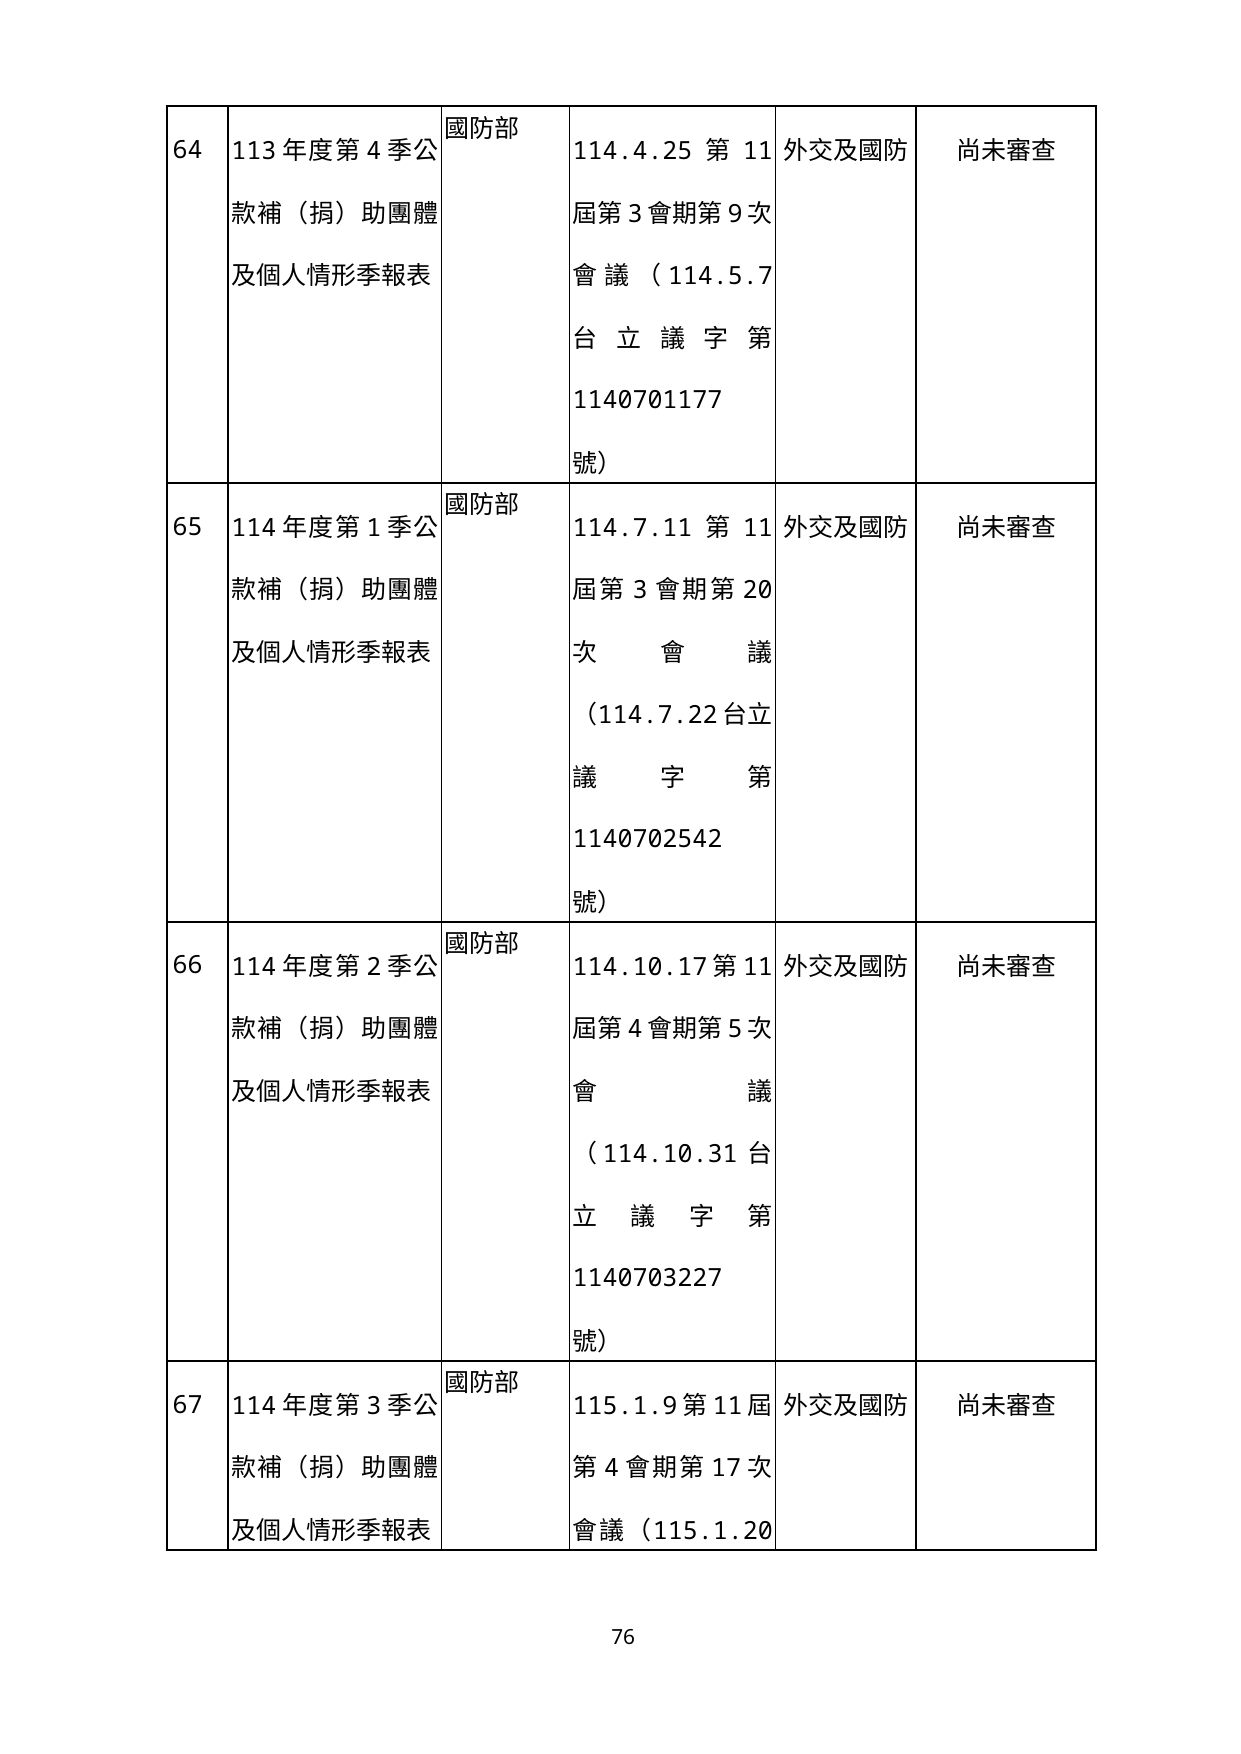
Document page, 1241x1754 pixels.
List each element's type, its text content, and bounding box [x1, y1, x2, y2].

table_cell 國防部 [442, 107, 569, 482]
table_cell 尚未審查 [917, 107, 1095, 482]
table_cell 尚未審查 [917, 923, 1095, 1360]
table_cell 114年度第1季公款補（捐）助團體及個人情形季報表 [229, 484, 441, 921]
table_cell 外交及國防 [776, 923, 915, 1360]
table_cell 國防部 [442, 484, 569, 921]
table_cell 113年度第4季公款補（捐）助團體及個人情形季報表 [229, 107, 441, 482]
table_cell 國防部 [442, 923, 569, 1360]
table_cell [168, 1362, 227, 1549]
table_cell 115.1.9第11屆第4會期第17次會議（115.1.20 [570, 1362, 775, 1549]
table_cell 外交及國防 [776, 1362, 915, 1549]
table_cell 外交及國防 [776, 484, 915, 921]
table_cell 尚未審查 [917, 484, 1095, 921]
table_cell 國防部 [442, 1362, 569, 1549]
table_cell 尚未審查 [917, 1362, 1095, 1549]
table_cell [168, 107, 227, 482]
table_cell 114年度第3季公款補（捐）助團體及個人情形季報表 [229, 1362, 441, 1549]
table_cell 114.10.17第11屆第4會期第5次會議（114.10.31台立議字第1140703227號） [570, 923, 775, 1360]
table_cell 114年度第2季公款補（捐）助團體及個人情形季報表 [229, 923, 441, 1360]
table_cell [168, 923, 227, 1360]
table_cell 外交及國防 [776, 107, 915, 482]
table_cell [168, 484, 227, 921]
table_cell 114.7.11第11屆第3會期第20次會議（114.7.22台立議字第1140702542號） [570, 484, 775, 921]
table_cell 114.4.25第11屆第3會期第9次會議（114.5.7台立議字第1140701177號） [570, 107, 775, 482]
